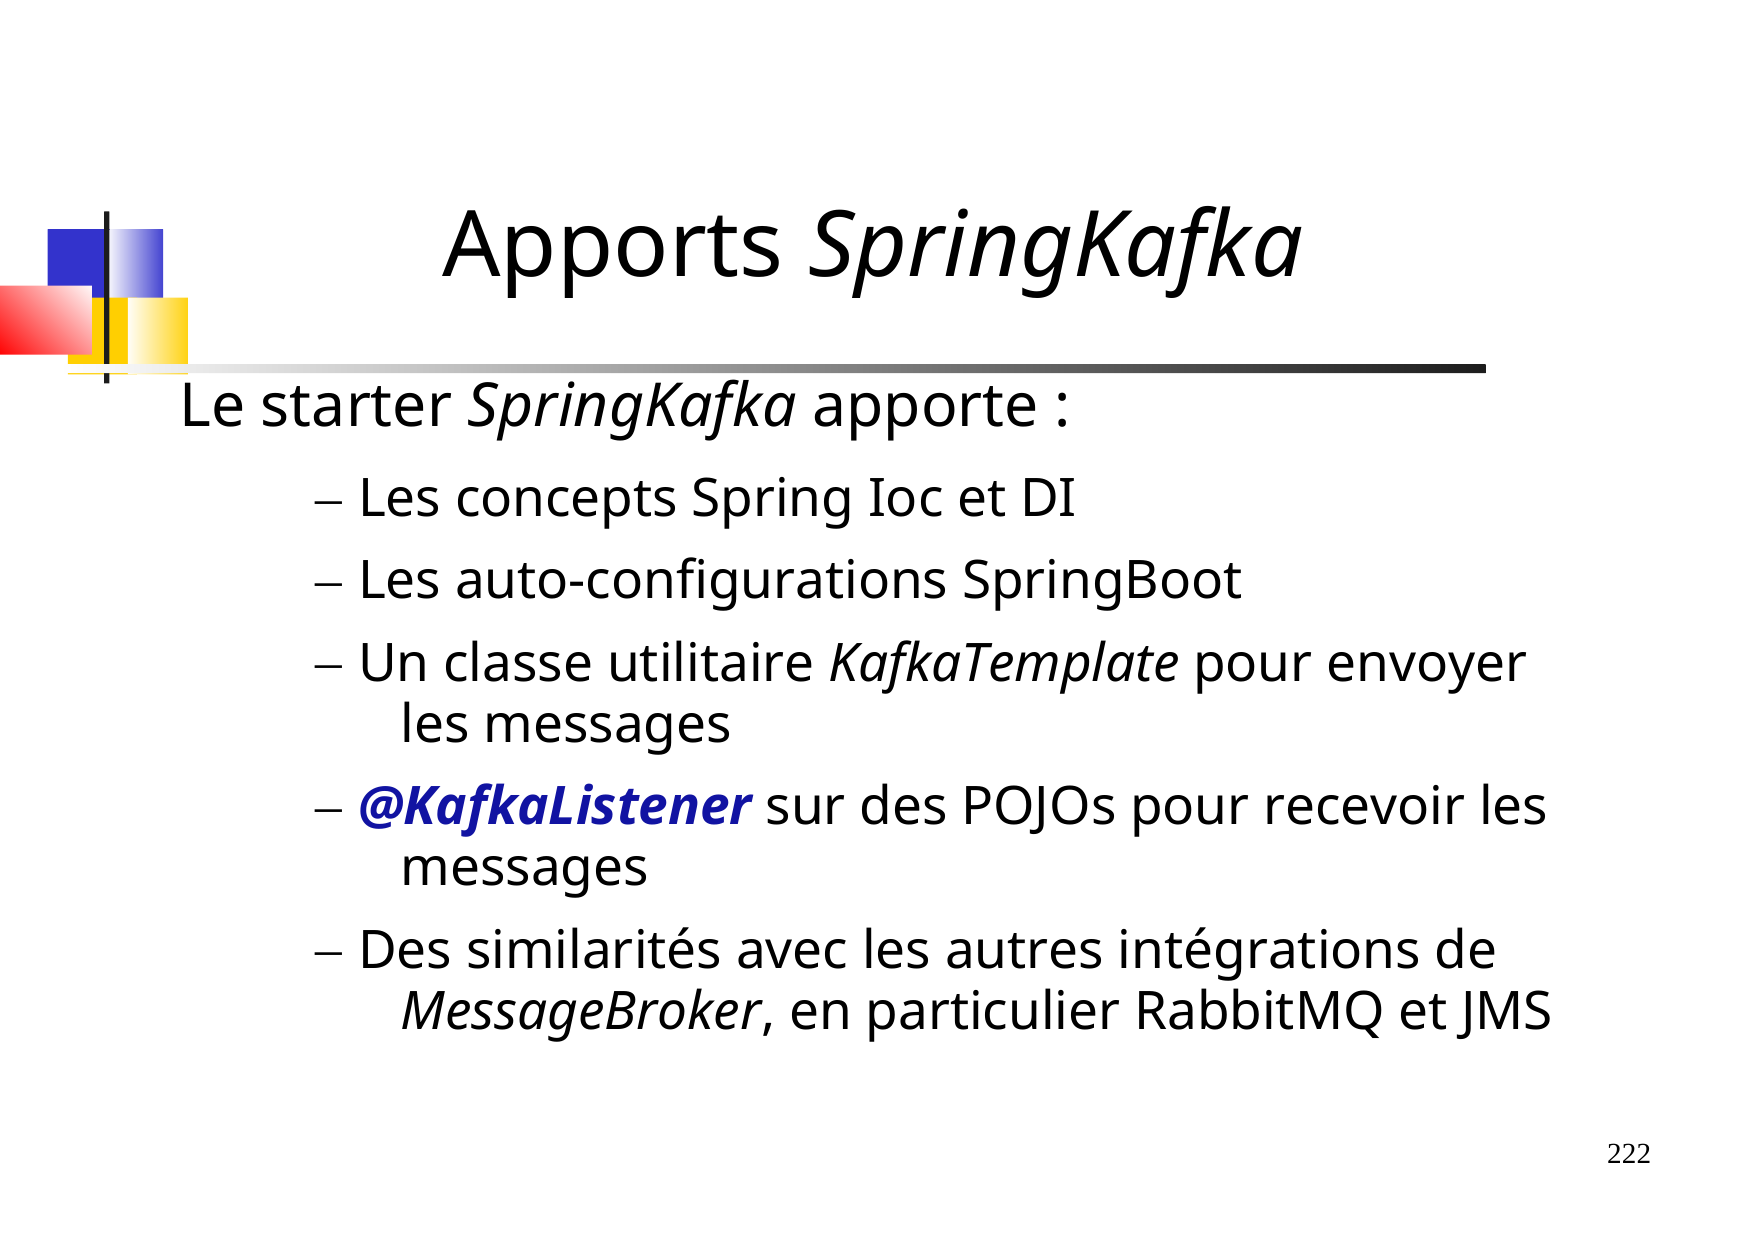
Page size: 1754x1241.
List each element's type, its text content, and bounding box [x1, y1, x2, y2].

list Le starter SpringKafka apporte : Les concepts Spring Ioc et DI Les auto-configurations SpringBoot Un classe utilitaire KafkaTemplate pour envoyer les messages @KafkaListener sur des POJOs pour recevoir les messages Des similarités avec les autres intégrations de MessageBroker, en particulier RabbitMQ et JMS [179, 371, 1567, 1091]
title Apports SpringKafka [179, 139, 1567, 351]
